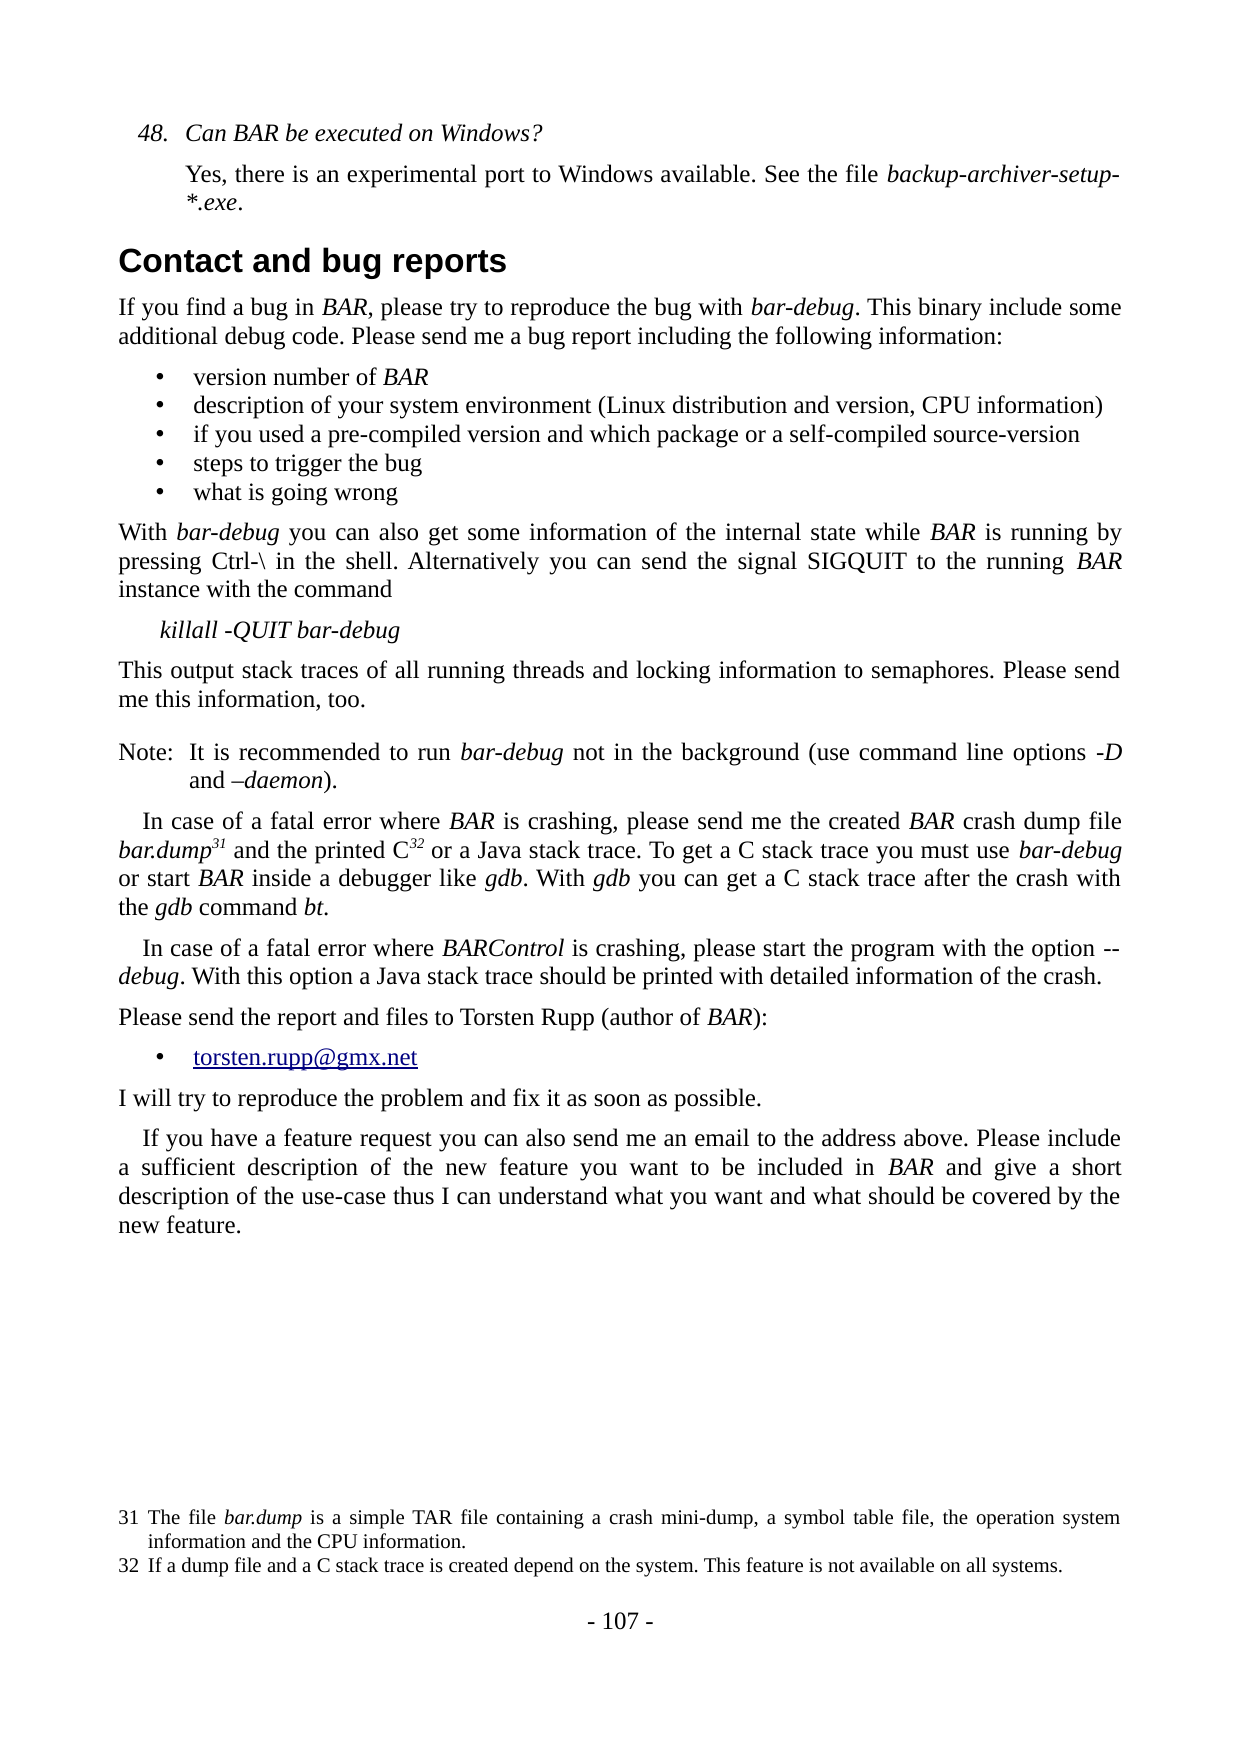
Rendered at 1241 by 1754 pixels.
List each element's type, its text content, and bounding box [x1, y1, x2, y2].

text If you have a feature request you can also send me an email to the address above. Please include a sufficient description of the new feature you want to be included in BAR and give a short description of the use-case thus I can understand what you want and what should be covered by the new feature. [118, 1123, 1122, 1238]
text With bar-debug you can also get some information of the internal state while BAR is running by pressing Ctrl-\ in the shell. Alternatively you can send the signal SIGQUIT to the running BAR instance with the command [118, 517, 1122, 603]
text This output stack traces of all running threads and locking information to semaphores. Please send me this information, too. [118, 656, 1122, 713]
text In case of a fatal error where BAR is crashing, please send me the created BAR crash dump file bar.dump and the printed C or a Java stack trace. To get a C stack trace you must use bar-debug or start BAR inside a debugger like gdb. With gdb you can get a C stack trace after the crash with the gdb command bt. [118, 806, 1122, 921]
text In case of a fatal error where BARControl is crashing, please start the program with the option --debug. With this option a Java stack trace should be printed with detailed information of the crash. [118, 933, 1122, 990]
text Yes, there is an experimental port to Windows available. See the file backup-archiver-setup-*.exe. [185, 159, 1122, 216]
text If a dump file and a C stack trace is created depend on the system. This feature is not available on all systems. [118, 1553, 1122, 1577]
list Can BAR be executed on Windows? [138, 118, 1122, 147]
list description of your system environment (Linux distribution and version, CPU information) [156, 390, 1122, 419]
list steps to trigger the bug [156, 448, 1122, 477]
subtitle Contact and bug reports [118, 241, 1122, 280]
list version number of BAR [156, 362, 1122, 390]
list torsten.rupp@gmx.net [156, 1042, 1122, 1071]
text Note: It is recommended to run bar-debug not in the background (use command line options -D and –daemon). [118, 737, 1122, 794]
list if you used a pre-compiled version and which package or a self-compiled source-version [156, 419, 1122, 448]
text If you find a bug in BAR, please try to reproduce the bug with bar-debug. This binary include some additional debug code. Please send me a bug report including the following information: [118, 292, 1122, 350]
text The file bar.dump is a simple TAR file containing a crash mini-dump, a symbol table file, the operation system information and the CPU information. [118, 1505, 1122, 1553]
text I will try to reproduce the problem and fix it as soon as possible. [118, 1083, 1122, 1112]
text Please send the report and files to Torsten Rupp (author of BAR): [118, 1002, 1122, 1031]
text killall -QUIT bar-debug [159, 615, 1122, 644]
list what is going wrong [156, 477, 1122, 505]
